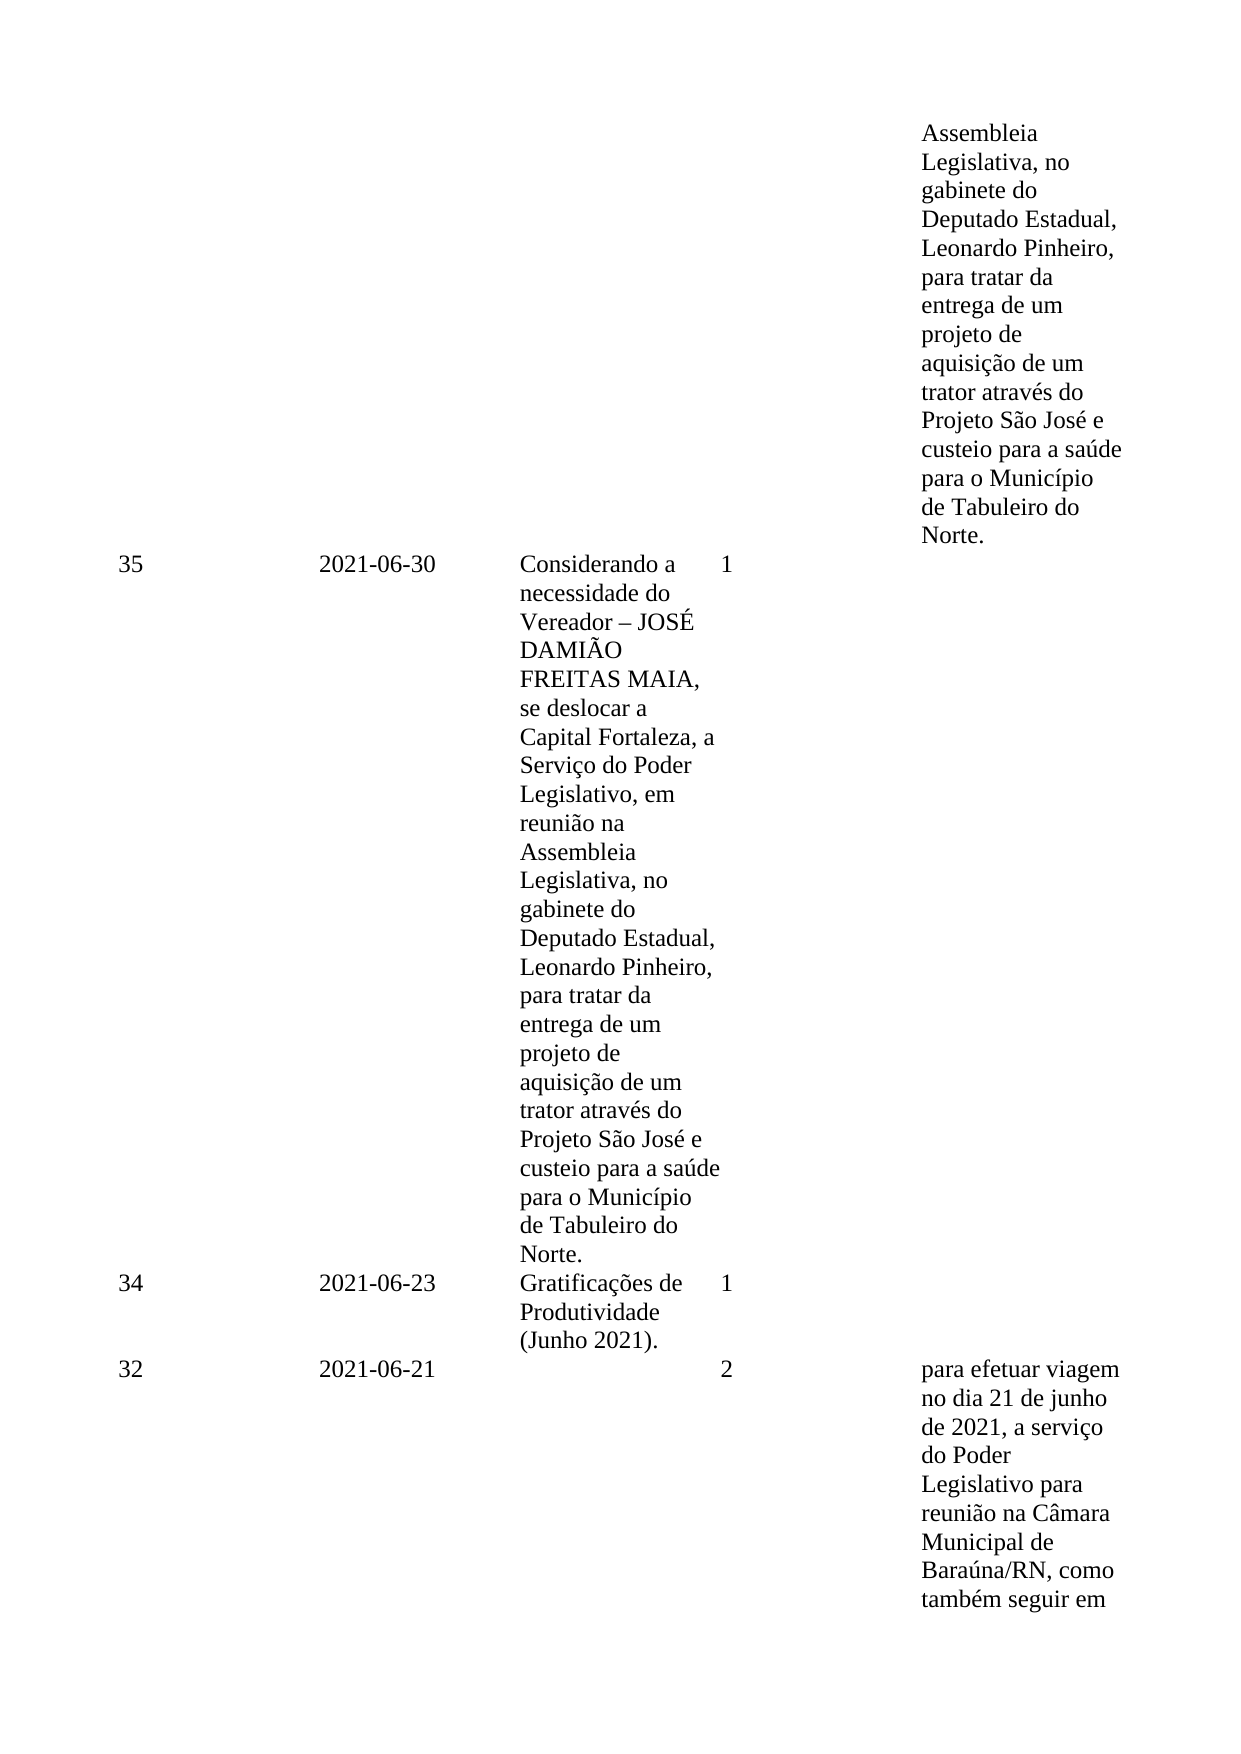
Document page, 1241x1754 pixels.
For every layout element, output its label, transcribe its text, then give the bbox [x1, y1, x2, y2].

table_cell [921, 1268, 1122, 1354]
table_cell [319, 118, 519, 549]
table_cell Considerando a necessidade do Vereador – JOSÉ DAMIÃO FREITAS MAIA, se deslocar a Capital Fortaleza, a Serviço do Poder Legislativo, em reunião na Assembleia Legislativa, no gabinete do Deputado Estadual, Leonardo Pinheiro, para tratar da entrega de um projeto de aquisição de um trator através do Projeto São José e custeio para a saúde para o Município de Tabuleiro do Norte. [520, 549, 720, 1268]
table_cell 1 [720, 549, 921, 1268]
table_cell [118, 118, 319, 549]
table_cell [520, 118, 720, 549]
table_cell 2021-06-30 [319, 549, 519, 1268]
table_cell [520, 1354, 720, 1613]
table_cell Assembleia Legislativa, no gabinete do Deputado Estadual, Leonardo Pinheiro, para tratar da entrega de um projeto de aquisição de um trator através do Projeto São José e custeio para a saúde para o Município de Tabuleiro do Norte. [921, 118, 1122, 549]
table_cell [720, 118, 921, 549]
table_cell 32 [118, 1354, 319, 1613]
table_cell 2 [720, 1354, 921, 1613]
table_cell 35 [118, 549, 319, 1268]
table_cell 2021-06-21 [319, 1354, 519, 1613]
table_cell 1 [720, 1268, 921, 1354]
table_cell 2021-06-23 [319, 1268, 519, 1354]
table_cell Gratificações de Produtividade (Junho 2021). [520, 1268, 720, 1354]
table_cell [921, 549, 1122, 1268]
table_cell 34 [118, 1268, 319, 1354]
table_cell para efetuar viagem no dia 21 de junho de 2021, a serviço do Poder Legislativo para reunião na Câmara Municipal de Baraúna/RN, como também seguir em [921, 1354, 1122, 1613]
